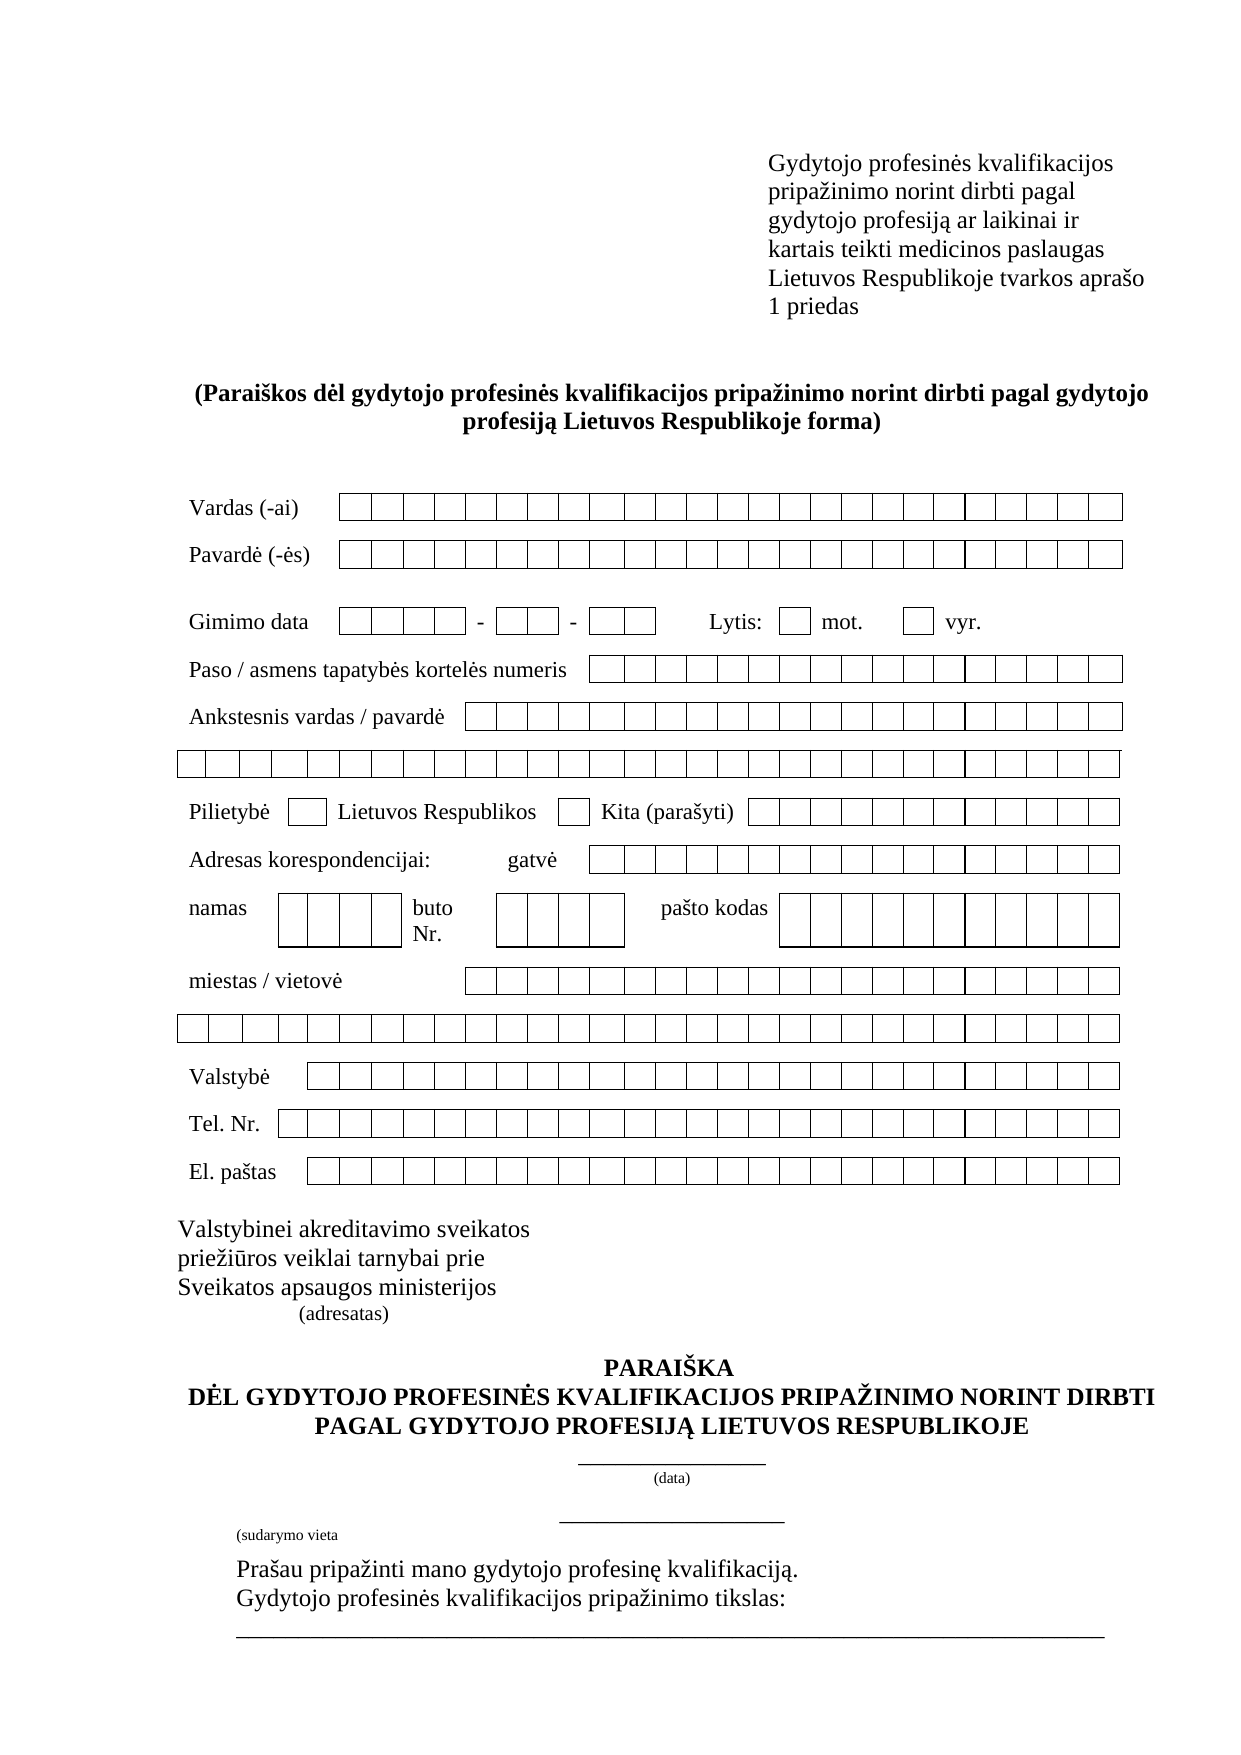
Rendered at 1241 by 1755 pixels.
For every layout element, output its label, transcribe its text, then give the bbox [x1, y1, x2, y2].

table_cell [934, 894, 964, 946]
table_cell [718, 1015, 748, 1042]
table_cell [590, 968, 624, 994]
table_cell [842, 799, 872, 825]
table_cell [966, 1063, 995, 1089]
table_cell [811, 656, 841, 682]
table_cell mot. [811, 607, 903, 634]
table_cell [996, 894, 1026, 946]
table_cell [497, 1110, 527, 1137]
table_cell [1027, 799, 1057, 825]
table_cell [177, 873, 1119, 893]
table_cell [528, 1063, 558, 1089]
table_cell [240, 751, 271, 777]
table_cell [272, 751, 307, 777]
table_cell [590, 1015, 624, 1042]
table_cell [996, 703, 1026, 729]
table_cell [780, 968, 810, 994]
table_cell [749, 846, 779, 872]
table_cell [687, 1015, 717, 1042]
table_header [590, 494, 624, 520]
table_cell [687, 656, 717, 682]
table_cell [435, 1015, 465, 1042]
table_cell [966, 894, 995, 946]
table_cell [718, 541, 748, 568]
text Paraiška [177, 1353, 1167, 1382]
text kartais teikti medicinos paslaugas [768, 234, 1167, 263]
table_header [780, 494, 810, 520]
table_cell [1058, 1015, 1088, 1042]
table_cell [873, 968, 903, 994]
table_cell [842, 1015, 872, 1042]
table_cell Paso / asmens tapatybės kortelės numeris [177, 655, 589, 682]
table_cell [842, 656, 872, 682]
table_cell [934, 846, 964, 872]
table_cell [435, 1110, 465, 1137]
table_cell [811, 846, 841, 872]
table_header [842, 494, 872, 520]
table_cell [279, 894, 307, 946]
table_cell [206, 751, 239, 777]
table_cell [177, 825, 1119, 845]
table_cell [497, 1158, 527, 1184]
table_cell [934, 656, 964, 682]
table_cell [177, 946, 1119, 967]
table_cell [718, 751, 748, 777]
table_cell [811, 1158, 841, 1184]
table_cell [1027, 846, 1057, 872]
table_cell [842, 703, 872, 729]
table_cell [842, 751, 872, 777]
table_cell [625, 1110, 655, 1137]
table_cell [873, 894, 903, 946]
table_cell [497, 1063, 527, 1089]
table_cell [656, 968, 686, 994]
table_cell [590, 1063, 624, 1089]
table_cell [528, 703, 558, 729]
table_cell [966, 751, 995, 777]
table_cell El. paštas [177, 1157, 307, 1184]
text (Paraiškos dėl gydytojo profesinės kvalifikacijos pripažinimo norint dirbti pagal gydytojo profesiją Lietuvos Respublikoje forma) [177, 378, 1167, 435]
table_cell [780, 1015, 810, 1042]
table_cell [178, 751, 205, 777]
table_cell [404, 1158, 434, 1184]
table_cell [873, 846, 903, 872]
table_cell [811, 703, 841, 729]
table_header [811, 494, 841, 520]
table_cell [996, 799, 1026, 825]
table_cell [1089, 894, 1119, 946]
table_header Vardas (-ai) [177, 493, 339, 520]
table_cell [904, 1158, 933, 1184]
table_cell [625, 1063, 655, 1089]
table_cell [559, 541, 589, 568]
table_cell [177, 994, 1119, 1014]
table_cell [466, 703, 496, 729]
table_cell [996, 1158, 1026, 1184]
table_cell [749, 968, 779, 994]
table_cell [656, 846, 686, 872]
table_header [466, 494, 496, 520]
table_cell [177, 1137, 1119, 1157]
table_cell [625, 608, 655, 634]
table_cell [1027, 751, 1057, 777]
table_cell [749, 1110, 779, 1137]
table_cell [308, 1158, 339, 1184]
table_cell [996, 846, 1026, 872]
table_cell [528, 1110, 558, 1137]
table_cell [559, 703, 589, 729]
table_cell [308, 894, 339, 946]
table_cell [811, 894, 841, 946]
table_cell [1058, 541, 1088, 568]
table_cell [404, 1110, 434, 1137]
table_cell [625, 846, 655, 872]
table_cell [842, 968, 872, 994]
table_cell [1089, 1110, 1119, 1137]
table_cell [1027, 894, 1057, 946]
table_cell [718, 1158, 748, 1184]
table_cell [528, 894, 558, 946]
table_cell [340, 541, 371, 568]
table_cell [177, 568, 1122, 588]
table_cell [177, 520, 1122, 540]
table_cell [177, 778, 1119, 797]
table_cell Pavardė (-ės) [177, 540, 339, 568]
table_cell [749, 541, 779, 568]
table_cell [590, 751, 624, 777]
table_cell [404, 751, 434, 777]
table_cell [528, 608, 558, 634]
table_cell [780, 1158, 810, 1184]
table_cell [687, 1110, 717, 1137]
table_cell [625, 656, 655, 682]
table_cell [372, 1110, 403, 1137]
text Valstybinei akreditavimo sveikatos [177, 1214, 1167, 1243]
table_header [1027, 494, 1057, 520]
table_cell [497, 968, 527, 994]
table_cell [1089, 1158, 1119, 1184]
table_cell [996, 751, 1026, 777]
table_cell [372, 608, 403, 634]
table_header [687, 494, 717, 520]
table_cell [466, 1158, 496, 1184]
table_cell [625, 1158, 655, 1184]
table_cell [780, 799, 810, 825]
text pripažinimo norint dirbti pagal [768, 176, 1167, 205]
table_cell [749, 751, 779, 777]
table_cell [934, 703, 964, 729]
table_cell [966, 656, 995, 682]
table_cell [178, 1015, 208, 1042]
table_cell [625, 968, 655, 994]
table_cell [996, 656, 1026, 682]
table_cell [996, 1063, 1026, 1089]
table_cell [780, 894, 810, 946]
text Sveikatos apsaugos ministerijos [177, 1272, 1167, 1300]
text (data) [177, 1468, 1167, 1497]
table_cell [528, 541, 558, 568]
table_cell [1089, 751, 1119, 777]
table_cell [656, 703, 686, 729]
table_cell [1058, 1158, 1088, 1184]
table_cell [966, 1158, 995, 1184]
table_cell [780, 656, 810, 682]
table_cell [873, 541, 903, 568]
table_cell Ankstesnis vardas / pavardė [177, 702, 465, 729]
table_cell [749, 656, 779, 682]
table_cell [656, 751, 686, 777]
table_cell [308, 751, 339, 777]
table_cell Lietuvos Respublikos [327, 798, 558, 825]
table_cell [1058, 894, 1088, 946]
table_cell [340, 751, 371, 777]
table_cell [466, 968, 496, 994]
table_cell [873, 1015, 903, 1042]
table_cell [811, 968, 841, 994]
table_cell [625, 541, 655, 568]
table_cell [749, 1063, 779, 1089]
table_header [656, 494, 686, 520]
table_cell [687, 968, 717, 994]
table_cell vyr. [934, 607, 1027, 634]
table_cell buto Nr. [402, 893, 496, 946]
table_cell [780, 846, 810, 872]
table_cell [656, 541, 686, 568]
table_cell [466, 1063, 496, 1089]
table_cell [904, 968, 933, 994]
table_cell [497, 1015, 527, 1042]
table_cell [528, 1158, 558, 1184]
table_cell Pilietybė [177, 798, 288, 825]
table_cell [904, 1063, 933, 1089]
table_cell [1058, 656, 1088, 682]
table_cell [590, 894, 624, 946]
table_header [996, 494, 1026, 520]
table_cell [279, 1110, 307, 1137]
table_cell [559, 799, 589, 825]
table_cell [1089, 703, 1122, 729]
table_cell [1058, 1063, 1088, 1089]
table_cell [1058, 751, 1088, 777]
table_cell [340, 1015, 371, 1042]
table_cell [934, 751, 964, 777]
table_cell [559, 894, 589, 946]
table_cell [873, 656, 903, 682]
table_cell [1089, 656, 1122, 682]
table_cell [842, 846, 872, 872]
table_cell [497, 541, 527, 568]
table_cell pašto kodas [625, 893, 779, 946]
table_cell [811, 799, 841, 825]
table_cell [904, 541, 933, 568]
table_cell [873, 703, 903, 729]
table_cell [435, 608, 465, 634]
table_cell Adresas korespondencijai: [177, 845, 496, 872]
table_cell [718, 1110, 748, 1137]
table_cell [209, 1015, 242, 1042]
text priežiūros veiklai tarnybai prie [177, 1243, 1167, 1272]
table_cell [308, 1015, 339, 1042]
table_cell [1027, 1015, 1057, 1042]
table_cell [934, 799, 964, 825]
table_cell [308, 1063, 339, 1089]
table_cell [590, 656, 624, 682]
table_cell [590, 1110, 624, 1137]
table_cell [340, 608, 371, 634]
table_cell [966, 968, 995, 994]
table_cell [625, 703, 655, 729]
table_cell Valstybė [177, 1062, 307, 1089]
table_cell [687, 1063, 717, 1089]
table_cell [934, 968, 964, 994]
text Gydytojo profesinės kvalifikacijos [768, 148, 1167, 176]
table_cell Gimimo data [177, 607, 339, 634]
table_cell [1027, 968, 1057, 994]
table_header [904, 494, 933, 520]
text _______________ [177, 1439, 1167, 1468]
table_cell [340, 1110, 371, 1137]
table_header [528, 494, 558, 520]
table_cell [435, 1158, 465, 1184]
table_cell [904, 656, 933, 682]
table_header [1089, 494, 1122, 520]
table_cell Kita (parašyti) [590, 798, 748, 825]
table_cell [904, 751, 933, 777]
table_cell [1027, 1110, 1057, 1137]
table_cell [466, 751, 496, 777]
table_cell [904, 799, 933, 825]
table_header [559, 494, 589, 520]
table_cell [177, 1089, 1119, 1109]
table_cell miestas / vietovė [177, 967, 465, 994]
table_cell gatvė [496, 845, 589, 872]
table_cell [749, 799, 779, 825]
table_cell [528, 968, 558, 994]
table_cell [340, 1063, 371, 1089]
table_cell - [559, 607, 589, 634]
table_cell [996, 1110, 1026, 1137]
table_cell [749, 703, 779, 729]
table_cell [780, 1110, 810, 1137]
table_cell [687, 751, 717, 777]
table_cell Tel. Nr. [177, 1109, 278, 1137]
table_cell [996, 968, 1026, 994]
table_cell [934, 1063, 964, 1089]
table_cell [466, 1015, 496, 1042]
table_cell [780, 751, 810, 777]
table_cell [904, 1110, 933, 1137]
table_cell [904, 894, 933, 946]
table_cell [497, 894, 527, 946]
table_header [625, 494, 655, 520]
table_cell [966, 846, 995, 872]
table_cell [435, 541, 465, 568]
table_cell [177, 588, 1122, 607]
table_cell [718, 846, 748, 872]
table_cell [656, 1015, 686, 1042]
table_cell [279, 1015, 307, 1042]
table_cell [811, 751, 841, 777]
table_cell [749, 1158, 779, 1184]
table_cell [811, 541, 841, 568]
table_cell [811, 1015, 841, 1042]
table_cell [811, 1110, 841, 1137]
table_cell [1089, 846, 1119, 872]
table_cell [842, 894, 872, 946]
table_header [934, 494, 964, 520]
table_cell Lytis: [656, 607, 779, 634]
table_cell [780, 1063, 810, 1089]
text Prašau pripažinti mano gydytojo profesinę kvalifikaciją. [177, 1554, 1167, 1583]
table_cell [934, 1158, 964, 1184]
table_cell [873, 1158, 903, 1184]
table_cell [966, 799, 995, 825]
table_cell [934, 1015, 964, 1042]
table_cell [842, 541, 872, 568]
table_cell [842, 1063, 872, 1089]
table_cell [559, 751, 589, 777]
table_cell [372, 894, 401, 946]
table_cell [497, 608, 527, 634]
table_cell [559, 968, 589, 994]
table_cell [1058, 968, 1088, 994]
table_cell [590, 608, 624, 634]
table_cell [528, 751, 558, 777]
table_cell [1058, 703, 1088, 729]
table_cell [1027, 1063, 1057, 1089]
table_cell [372, 751, 403, 777]
text __________________ [177, 1497, 1167, 1526]
table_cell [749, 1015, 779, 1042]
text (adresatas) [177, 1300, 1167, 1324]
table_cell [590, 846, 624, 872]
table_cell [780, 703, 810, 729]
table_cell [559, 1063, 589, 1089]
table_header [718, 494, 748, 520]
table_cell - [466, 607, 496, 634]
table_cell [559, 1158, 589, 1184]
table_cell [1089, 968, 1119, 994]
table_cell [656, 1063, 686, 1089]
table_cell [1058, 1110, 1088, 1137]
table_cell [308, 1110, 339, 1137]
table_cell [497, 703, 527, 729]
table_cell [404, 1015, 434, 1042]
table_cell [966, 1015, 995, 1042]
table_cell [1027, 541, 1057, 568]
table_cell [934, 1110, 964, 1137]
table_cell [466, 541, 496, 568]
table_cell [904, 608, 933, 634]
table_cell [559, 1110, 589, 1137]
table_cell [656, 1110, 686, 1137]
table_header [497, 494, 527, 520]
table_cell [1027, 703, 1057, 729]
table_cell [687, 541, 717, 568]
table_cell [718, 968, 748, 994]
table_cell [780, 608, 810, 634]
table_cell [656, 1158, 686, 1184]
table_cell [528, 1015, 558, 1042]
table_cell [718, 1063, 748, 1089]
text Lietuvos Respublikoje tvarkos aprašo [768, 263, 1167, 291]
table_cell [873, 1110, 903, 1137]
table_cell [873, 751, 903, 777]
table_cell [1027, 607, 1122, 634]
table_cell [966, 541, 995, 568]
table_header [873, 494, 903, 520]
table_cell [1027, 1158, 1057, 1184]
table_cell [780, 541, 810, 568]
text Gydytojo profesinės kvalifikacijos pripažinimo tikslas: [177, 1583, 1167, 1612]
table_header [372, 494, 403, 520]
table_cell [966, 703, 995, 729]
table_header [435, 494, 465, 520]
table_cell [372, 1158, 403, 1184]
table_cell [873, 799, 903, 825]
table_cell [873, 1063, 903, 1089]
table_cell [811, 1063, 841, 1089]
table_cell [842, 1158, 872, 1184]
table_cell [934, 541, 964, 568]
table_cell [1058, 846, 1088, 872]
table_cell [687, 1158, 717, 1184]
table_cell [340, 1158, 371, 1184]
table_cell [718, 656, 748, 682]
table_cell [404, 608, 434, 634]
table_header [749, 494, 779, 520]
table_cell [996, 541, 1026, 568]
table_cell [340, 894, 371, 946]
text 1 priedas [768, 291, 1167, 320]
table_cell [1089, 1015, 1119, 1042]
table_cell namas [177, 893, 278, 946]
table_cell [497, 751, 527, 777]
table_cell [1089, 541, 1122, 568]
table_cell [656, 656, 686, 682]
table_cell [404, 541, 434, 568]
table_cell [372, 541, 403, 568]
table_cell [966, 1110, 995, 1137]
table_cell [466, 1110, 496, 1137]
table_cell [435, 751, 465, 777]
table_cell [590, 1158, 624, 1184]
text (sudarymo vieta [177, 1526, 1167, 1554]
table_cell [177, 634, 1122, 654]
table_cell [996, 1015, 1026, 1042]
table_cell [904, 1015, 933, 1042]
table_header [966, 494, 995, 520]
table_cell [625, 1015, 655, 1042]
table_cell [177, 730, 1122, 750]
table_cell [435, 1063, 465, 1089]
table_cell [1089, 1063, 1119, 1089]
table_header [404, 494, 434, 520]
table_cell [904, 703, 933, 729]
table_cell [559, 1015, 589, 1042]
table_cell [1058, 799, 1088, 825]
table_cell [372, 1063, 403, 1089]
table_cell [289, 799, 326, 825]
table_cell [590, 703, 624, 729]
table_cell [842, 1110, 872, 1137]
table_header [340, 494, 371, 520]
table_cell [177, 1043, 1119, 1062]
table_cell [625, 751, 655, 777]
table_cell [590, 541, 624, 568]
table_cell [718, 703, 748, 729]
table_cell [687, 703, 717, 729]
table_cell [904, 846, 933, 872]
table_cell [687, 846, 717, 872]
table_cell [1027, 656, 1057, 682]
table_cell [1089, 799, 1119, 825]
table_cell [372, 1015, 403, 1042]
text gydytojo profesiją ar laikinai ir [768, 205, 1167, 234]
table_cell [177, 682, 1122, 702]
table_header [1058, 494, 1088, 520]
text DĖL GYDYTOJO PROFESINĖS KVALIFIKACIJOS PRIPAŽINIMO NORINT DIRBTI PAGAL GYDYTOJO PROFESIJĄ LIETUVOS RESPUBLIKOJE [177, 1382, 1167, 1439]
table_cell [404, 1063, 434, 1089]
table_cell [243, 1015, 278, 1042]
